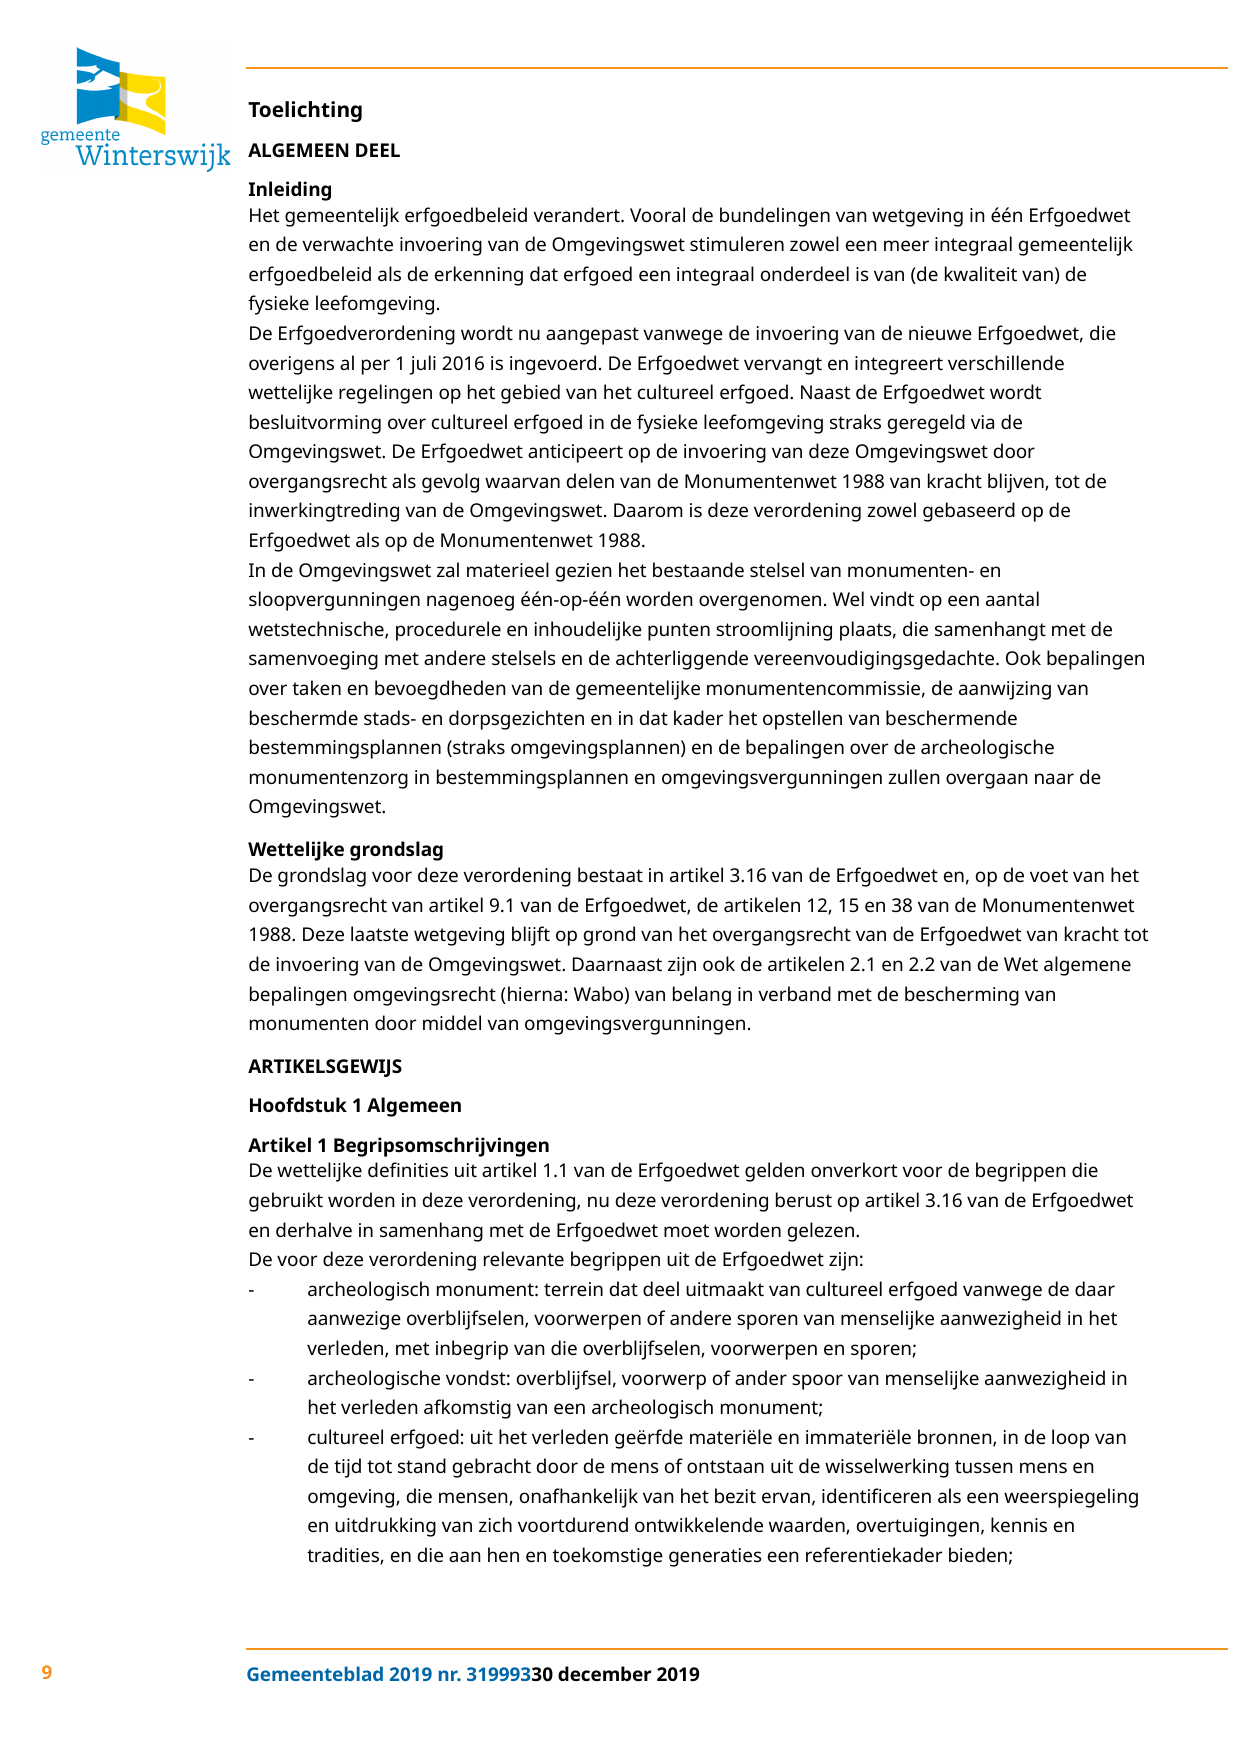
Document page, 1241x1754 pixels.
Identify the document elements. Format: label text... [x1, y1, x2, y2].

text De Erfgoedverordening wordt nu aangepast vanwege de invoering van de nieuwe Erfgoedwet, die overigens al per 1 juli 2016 is ingevoerd. De Erfgoedwet vervangt en integreert verschillende wettelijke regelingen op het gebied van het cultureel erfgoed. Naast de Erfgoedwet wordt besluitvorming over cultureel erfgoed in de fysieke leefomgeving straks geregeld via de Omgevingswet. De Erfgoedwet anticipeert op de invoering van deze Omgevingswet door overgangsrecht als gevolg waarvan delen van de Monumentenwet 1988 van kracht blijven, tot de inwerkingtreding van de Omgevingswet. Daarom is deze verordening zowel gebaseerd op de Erfgoedwet als op de Monumentenwet 1988. [248, 320, 1152, 553]
picture [41, 47, 231, 172]
text Het gemeentelijk erfgoedbeleid verandert. Vooral de bundelingen van wetgeving in één Erfgoedwet en de verwachte invoering van de Omgevingswet stimuleren zowel een meer integraal gemeentelijk erfgoedbeleid als de erkenning dat erfgoed een integraal onderdeel is van (de kwaliteit van) de fysieke leefomgeving. [248, 202, 1152, 316]
text Artikel 1 Begripsomschrijvingen [248, 1132, 1152, 1158]
text De wettelijke definities uit artikel 1.1 van de Erfgoedwet gelden onverkort voor de begrippen die gebruikt worden in deze verordening, nu deze verordening berust op artikel 3.16 van de Erfgoedwet en derhalve in samenhang met de Erfgoedwet moet worden gelezen. [248, 1158, 1152, 1243]
text ARTIKELSGEWIJS [248, 1053, 1152, 1079]
text Hoofdstuk 1 Algemeen [248, 1093, 1152, 1118]
picture [225, 153, 231, 162]
text Toelichting [248, 95, 1152, 123]
list archeologische vondst: overblijfsel, voorwerp of ander spoor van menselijke aanwezigheid in het verleden afkomstig van een archeologisch monument; [248, 1365, 1152, 1420]
text De grondslag voor deze verordening bestaat in artikel 3.16 van de Erfgoedwet en, op de voet van het overgangsrecht van artikel 9.1 van de Erfgoedwet, de artikelen 12, 15 en 38 van de Monumentenwet 1988. Deze laatste wetgeving blijft op grond van het overgangsrecht van de Erfgoedwet van kracht tot de invoering van de Omgevingswet. Daarnaast zijn ook de artikelen 2.1 en 2.2 van de Wet algemene bepalingen omgevingsrecht (hierna: Wabo) van belang in verband met de bescherming van monumenten door middel van omgevingsvergunningen. [248, 862, 1152, 1036]
text Inleiding [248, 176, 1152, 202]
text De voor deze verordening relevante begrippen uit de Erfgoedwet zijn: [248, 1246, 1152, 1272]
list archeologisch monument: terrein dat deel uitmaakt van cultureel erfgoed vanwege de daar aanwezige overblijfselen, voorwerpen of andere sporen van menselijke aanwezigheid in het verleden, met inbegrip van die overblijfselen, voorwerpen en sporen; [248, 1276, 1152, 1361]
text In de Omgevingswet zal materieel gezien het bestaande stelsel van monumenten- en sloopvergunningen nagenoeg één-op-één worden overgenomen. Wel vindt op een aantal wetstechnische, procedurele en inhoudelijke punten stroomlijning plaats, die samenhangt met de samenvoeging met andere stelsels en de achterliggende vereenvoudigingsgedachte. Ook bepalingen over taken en bevoegdheden van de gemeentelijke monumentencommissie, de aanwijzing van beschermde stads- en dorpsgezichten en in dat kader het opstellen van beschermende bestemmingsplannen (straks omgevingsplannen) en de bepalingen over de archeologische monumentenzorg in bestemmingsplannen en omgevingsvergunningen zullen overgaan naar de Omgevingswet. [248, 557, 1152, 819]
text Wettelijke grondslag [248, 837, 1152, 862]
text ALGEMEEN DEEL [248, 137, 1152, 163]
list cultureel erfgoed: uit het verleden geërfde materiële en immateriële bronnen, in de loop van de tijd tot stand gebracht door de mens of ontstaan uit de wisselwerking tussen mens en omgeving, die mensen, onafhankelijk van het bezit ervan, identificeren als een weerspiegeling en uitdrukking van zich voortdurend ontwikkelende waarden, overtuigingen, kennis en tradities, en die aan hen en toekomstige generaties een referentiekader bieden; [248, 1424, 1152, 1568]
